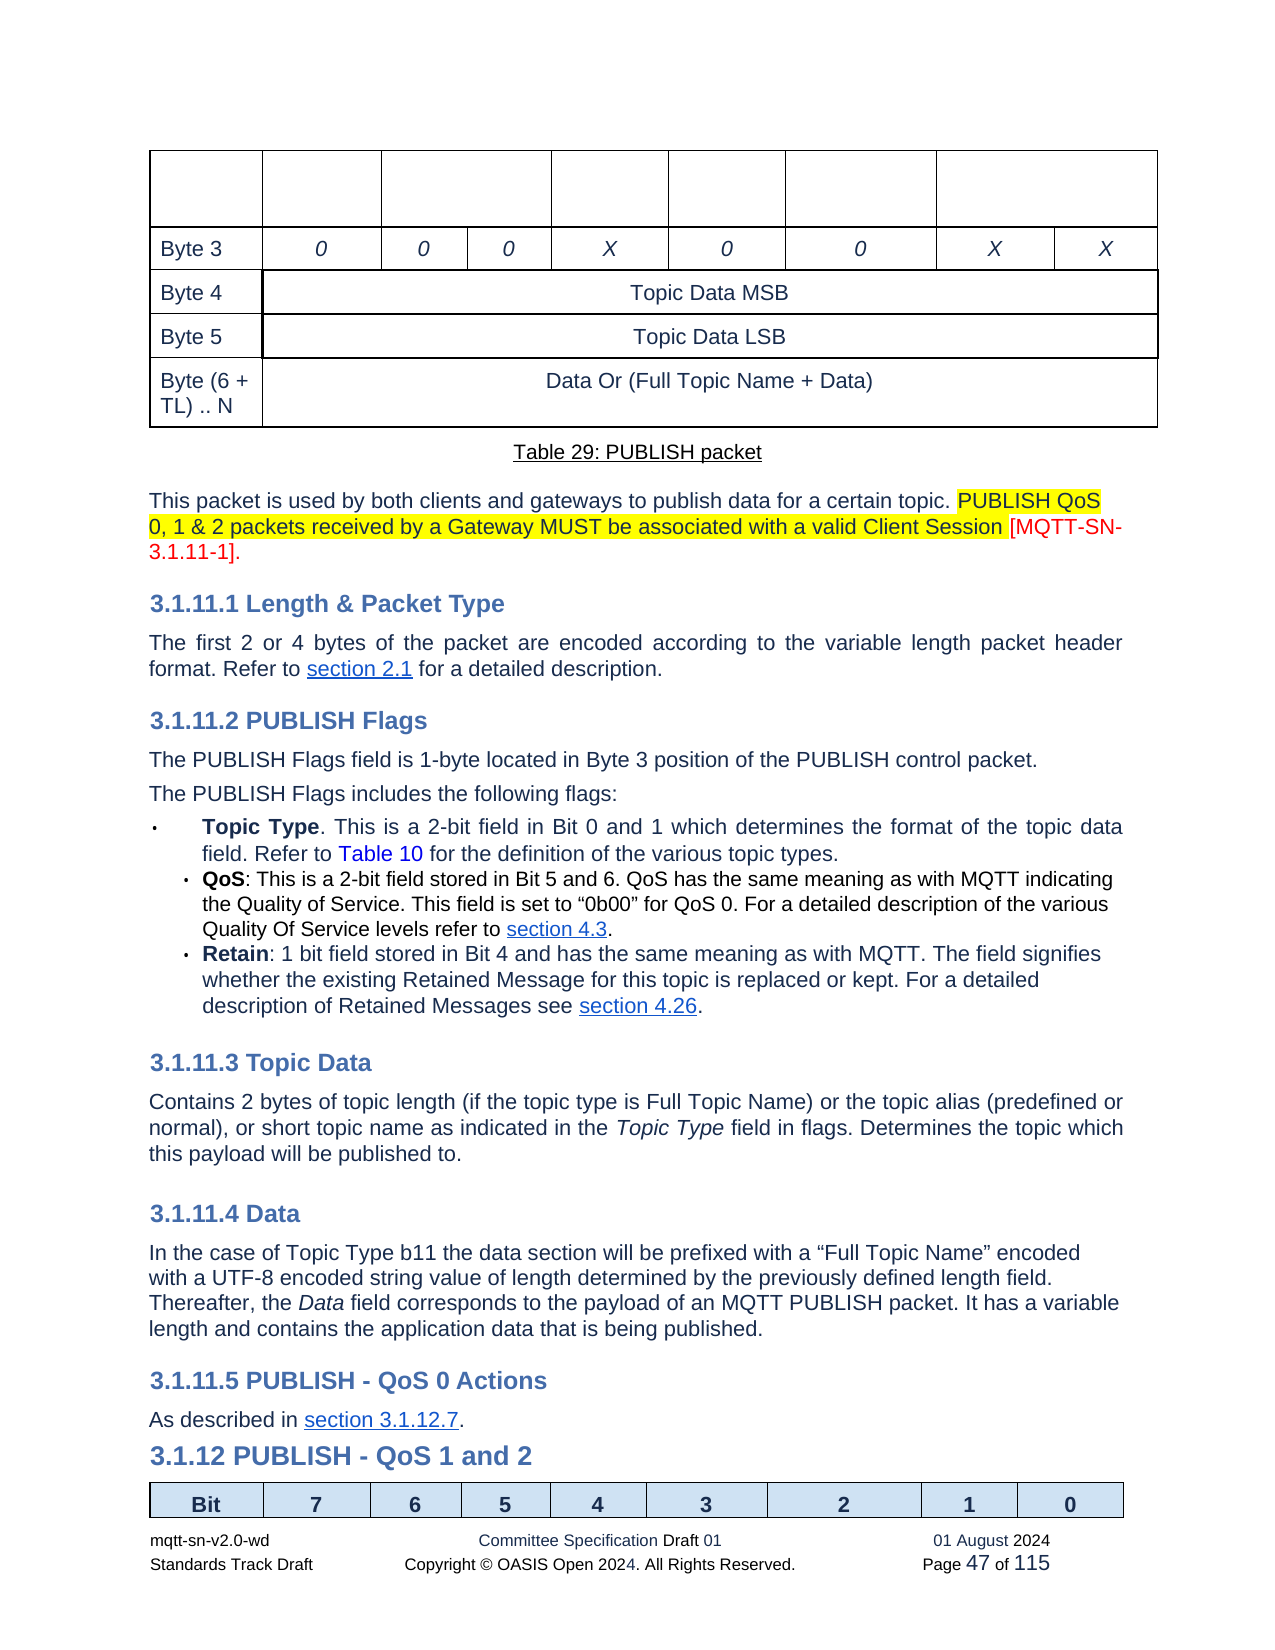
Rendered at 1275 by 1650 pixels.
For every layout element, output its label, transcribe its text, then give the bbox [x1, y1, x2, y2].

table_cell X [1055, 228, 1157, 269]
table_cell [382, 151, 551, 226]
subtitle 3.1.11.4 Data [150, 1198, 1124, 1227]
table_cell X [552, 228, 668, 269]
table_header 6 [371, 1483, 461, 1517]
text The first 2 or 4 bytes of the packet are encoded according to the variable length packet header format. Refer to section 2.1 for a detailed description. [148, 630, 1124, 681]
table_cell Topic Data LSB [264, 315, 1157, 357]
list QoS: This is a 2-bit field stored in Bit 5 and 6. QoS has the same meaning as with MQTT indicating the Quality of Service. This field is set to “0b00” for QoS 0. For a detailed description of the various Quality Of Service levels refer to section 4.3. [181, 866, 1124, 940]
table_cell Byte (6 + TL) .. N [151, 358, 262, 426]
text This packet is used by both clients and gateways to publish data for a certain topic. PUBLISH QoS 0, 1 & 2 packets received by a Gateway MUST be associated with a valid Client Session [MQTT-SN-3.1.11-1]. [148, 488, 1124, 564]
text Table 29: PUBLISH packet [150, 440, 1125, 464]
table_cell Byte 4 [151, 270, 261, 313]
text As described in section 3.1.12.7. [148, 1407, 1124, 1432]
text Contains 2 bytes of topic length (if the topic type is Full Topic Name) or the topic alias (predefined or normal), or short topic name as indicated in the Topic Type field in flags. Determines the topic which this payload will be published to. [148, 1089, 1124, 1166]
subtitle 3.1.11.3 Topic Data [150, 1048, 1124, 1076]
table_cell Topic Data MSB [264, 271, 1157, 313]
table_cell 0 [468, 228, 551, 269]
subtitle 3.1.12 PUBLISH - QoS 1 and 2 [150, 1440, 1124, 1472]
table_cell [151, 151, 262, 226]
table_cell [552, 151, 668, 226]
table_header 5 [462, 1483, 550, 1517]
table_cell [786, 151, 936, 226]
table_header Bit [151, 1483, 263, 1517]
table_cell X [937, 228, 1054, 269]
list Retain: 1 bit field stored in Bit 4 and has the same meaning as with MQTT. The field signifies whether the existing Retained Message for this topic is replaced or kept. For a detailed description of Retained Messages see section 4.26. [181, 941, 1124, 1018]
list Topic Type. This is a 2-bit field in Bit 0 and 1 which determines the format of the topic data field. Refer to Table 10 for the definition of the various topic types. [150, 814, 1124, 866]
table_cell 0 [263, 228, 381, 269]
text The PUBLISH Flags field is 1-byte located in Byte 3 position of the PUBLISH control packet. [148, 747, 1124, 772]
table_cell Data Or (Full Topic Name + Data) [263, 359, 1157, 426]
text The PUBLISH Flags includes the following flags: [148, 781, 1124, 806]
table_header 7 [264, 1483, 370, 1517]
table_cell Byte 3 [151, 228, 262, 269]
table_header 1 [922, 1483, 1017, 1517]
table_header 2 [768, 1483, 921, 1517]
table_cell 0 [786, 228, 936, 269]
subtitle 3.1.11.5 PUBLISH - QoS 0 Actions [150, 1366, 1124, 1394]
table_cell 0 [669, 228, 785, 269]
subtitle 3.1.11.1 Length & Packet Type [150, 589, 1124, 618]
table_cell [263, 151, 381, 226]
text In the case of Topic Type b11 the data section will be prefixed with a “Full Topic Name” encoded with a UTF-8 encoded string value of length determined by the previously defined length field. Thereafter, the Data field corresponds to the payload of an MQTT PUBLISH packet. It has a variable length and contains the application data that is being published. [148, 1240, 1124, 1341]
table_cell 0 [382, 228, 467, 269]
table_header 4 [551, 1483, 646, 1517]
table_cell [937, 151, 1157, 226]
table_cell [669, 151, 785, 226]
table_cell Byte 5 [151, 314, 261, 357]
table_header 0 [1018, 1483, 1123, 1517]
table_header 3 [647, 1483, 767, 1517]
subtitle 3.1.11.2 PUBLISH Flags [150, 706, 1124, 734]
